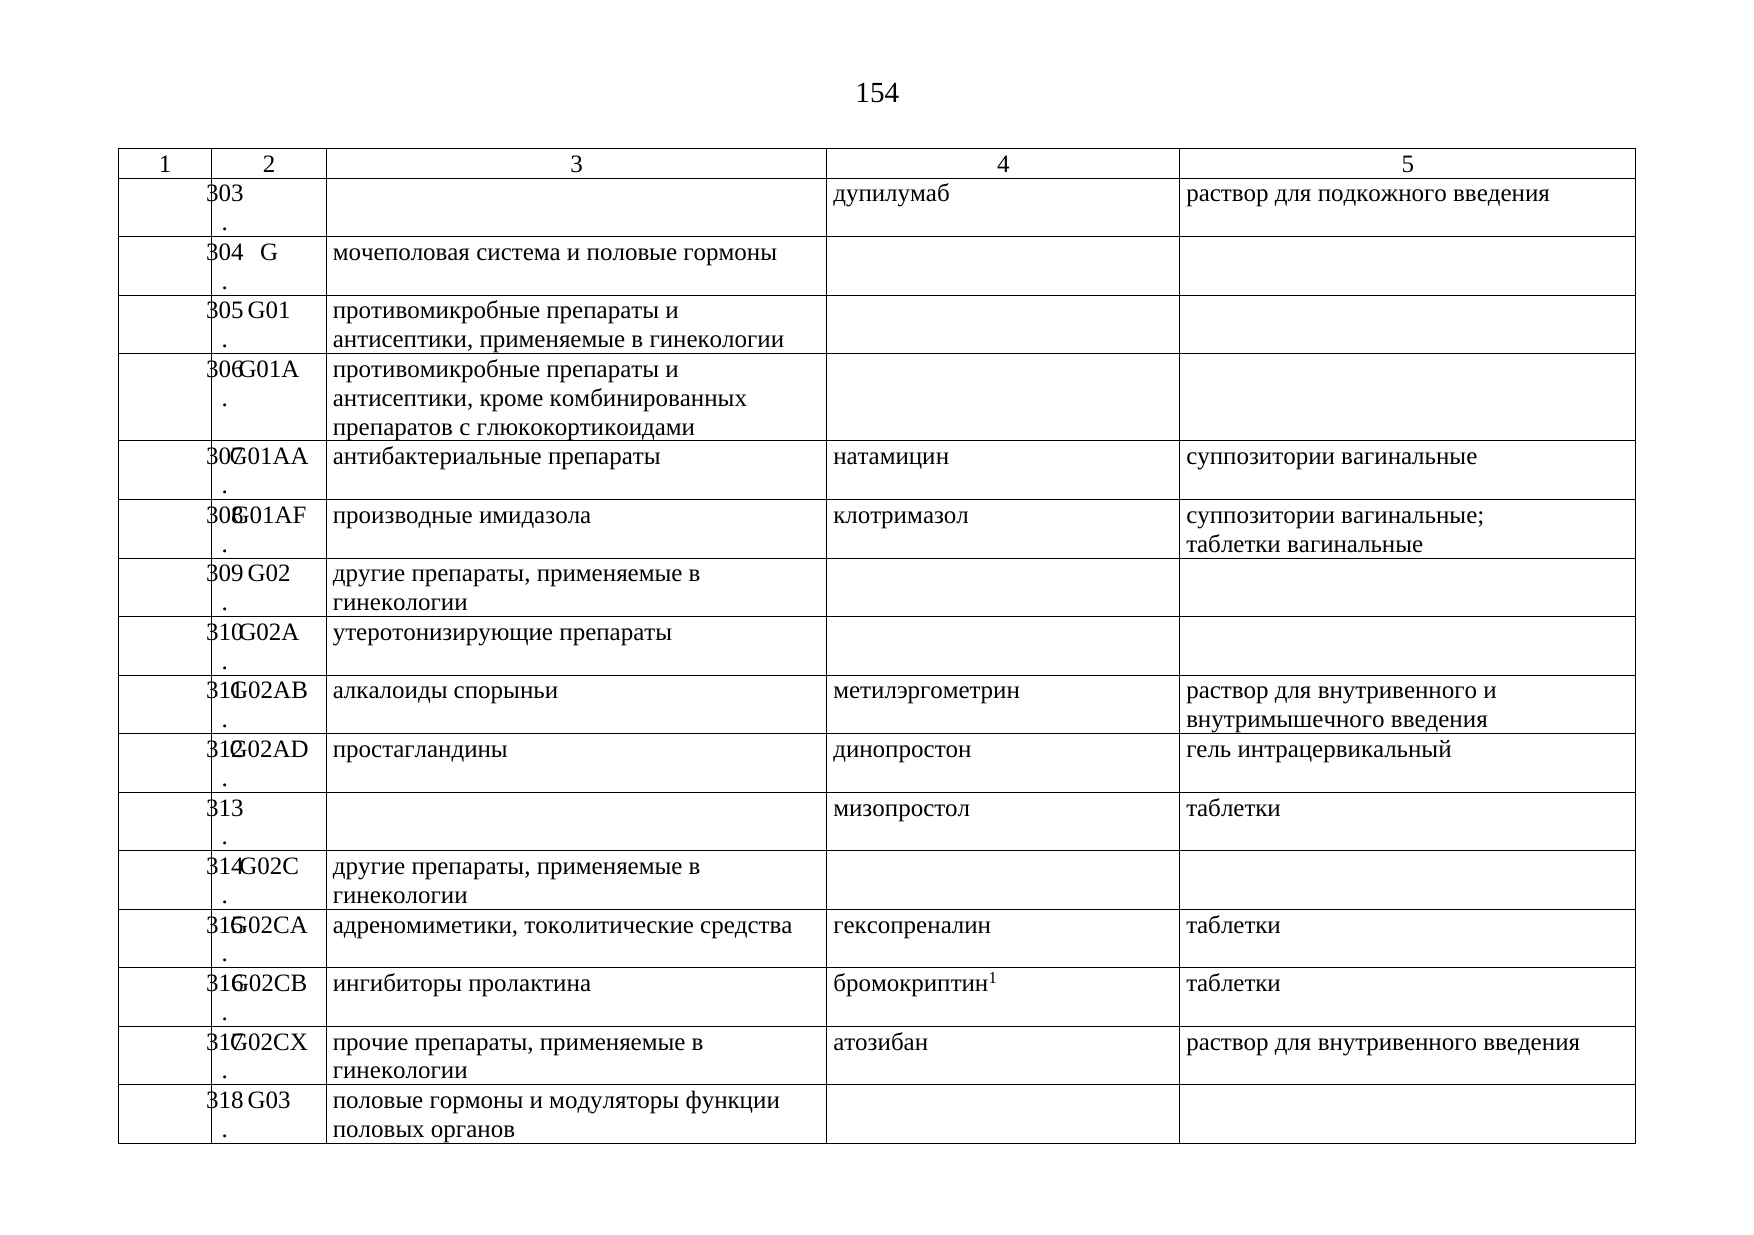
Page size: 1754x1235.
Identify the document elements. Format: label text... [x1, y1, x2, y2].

table_cell [827, 296, 1179, 353]
table_cell раствор для внутривенного введения [1180, 1027, 1635, 1084]
table_cell бромокриптин1 [827, 968, 1179, 1026]
table_cell G03 [212, 1085, 326, 1143]
table_cell [827, 559, 1179, 616]
table_cell [119, 617, 211, 674]
table_cell [1180, 237, 1635, 294]
table_cell G01A [212, 354, 326, 440]
table_cell [119, 910, 211, 967]
table_cell G01AF [212, 500, 326, 557]
table_cell дупилумаб [827, 179, 1179, 236]
table_cell [212, 793, 326, 850]
table_cell раствор для подкожного введения [1180, 179, 1635, 236]
table_header 4 [827, 149, 1179, 177]
table_cell [119, 851, 211, 909]
table_cell [827, 1085, 1179, 1143]
table_cell противомикробные препараты и антисептики, кроме комбинированных препаратов с глюкокортикоидами [327, 354, 826, 440]
table_cell [119, 237, 211, 294]
table_cell [827, 354, 1179, 440]
table_cell утеротонизирующие препараты [327, 617, 826, 674]
table_cell G02AВ [212, 676, 326, 733]
table_cell метилэргометрин [827, 676, 1179, 733]
table_cell [119, 296, 211, 353]
table_cell мизопростол [827, 793, 1179, 850]
table_cell таблетки [1180, 968, 1635, 1026]
table_cell [119, 1085, 211, 1143]
table_cell [1180, 1085, 1635, 1143]
table_cell D11AH [212, 179, 326, 236]
table_cell [119, 441, 211, 499]
table_cell таблетки [1180, 793, 1635, 850]
table_cell [119, 354, 211, 440]
table_cell [327, 179, 826, 236]
table_cell [827, 237, 1179, 294]
table_cell G02A [212, 617, 326, 674]
table_cell другие препараты, применяемые в гинекологии [327, 559, 826, 616]
table_cell G02CA [212, 910, 326, 967]
table_cell алкалоиды спорыньи [327, 676, 826, 733]
table_cell [119, 734, 211, 792]
table_cell клотримазол [827, 500, 1179, 557]
table_cell G02 [212, 559, 326, 616]
table_cell [119, 179, 211, 236]
table_cell [1180, 617, 1635, 674]
table_cell раствор для внутривенного и внутримышечного введения [1180, 676, 1635, 733]
table_header 2 [212, 149, 326, 177]
table_cell [1180, 354, 1635, 440]
table_cell антибактериальные препараты [327, 441, 826, 499]
table_cell [119, 793, 211, 850]
table_cell прочие препараты, применяемые в гинекологии [327, 1027, 826, 1084]
table_cell [827, 851, 1179, 909]
table_cell гексопреналин [827, 910, 1179, 967]
table_cell суппозитории вагинальные [1180, 441, 1635, 499]
table_cell [119, 676, 211, 733]
table_cell [119, 968, 211, 1026]
table_cell G02CХ [212, 1027, 326, 1084]
table_cell суппозитории вагинальные; таблетки вагинальные [1180, 500, 1635, 557]
table_cell [119, 559, 211, 616]
table_cell [327, 793, 826, 850]
table_cell адреномиметики, токолитические средства [327, 910, 826, 967]
table_cell простагландины [327, 734, 826, 792]
table_cell противомикробные препараты и антисептики, применяемые в гинекологии [327, 296, 826, 353]
table_cell G [212, 237, 326, 294]
table_cell половые гормоны и модуляторы функции половых органов [327, 1085, 826, 1143]
table_cell G02C [212, 851, 326, 909]
table_cell [1180, 296, 1635, 353]
table_cell G01AA [212, 441, 326, 499]
table_cell [1180, 559, 1635, 616]
table_cell [119, 1027, 211, 1084]
table_cell [827, 617, 1179, 674]
table_cell [119, 500, 211, 557]
table_cell G02AD [212, 734, 326, 792]
table_cell другие препараты, применяемые в гинекологии [327, 851, 826, 909]
table_header 1 [119, 149, 211, 177]
table_cell [1180, 851, 1635, 909]
table_header 5 [1180, 149, 1635, 177]
table_cell атозибан [827, 1027, 1179, 1084]
table_cell таблетки [1180, 910, 1635, 967]
table_cell натамицин [827, 441, 1179, 499]
table_cell мочеполовая система и половые гормоны [327, 237, 826, 294]
table_cell производные имидазола [327, 500, 826, 557]
table_cell гель интрацервикальный [1180, 734, 1635, 792]
table_cell G02CB [212, 968, 326, 1026]
table_cell динопростон [827, 734, 1179, 792]
table_cell ингибиторы пролактина [327, 968, 826, 1026]
table_cell G01 [212, 296, 326, 353]
table_header 3 [327, 149, 826, 177]
